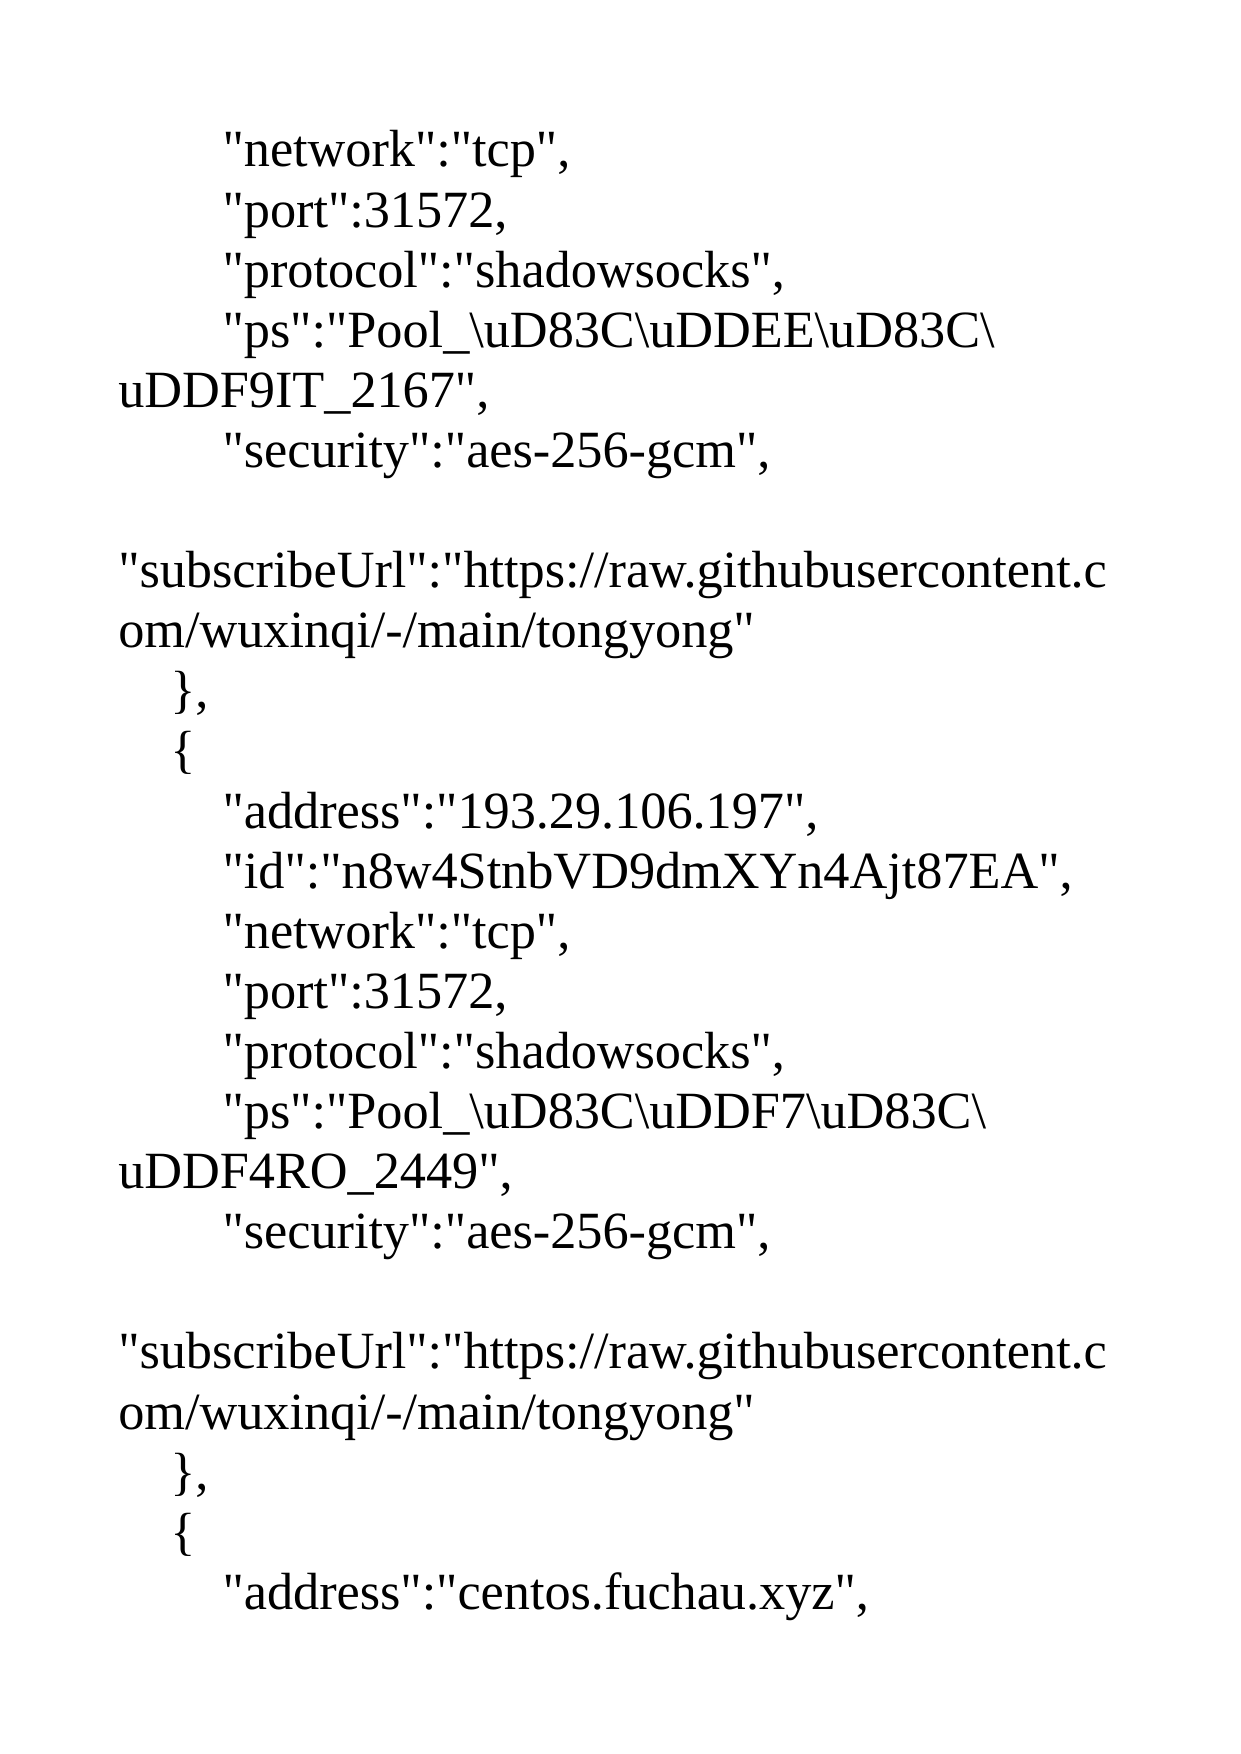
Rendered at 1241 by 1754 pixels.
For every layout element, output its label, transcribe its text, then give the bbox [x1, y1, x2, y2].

text "port":31572, [118, 178, 1122, 238]
text "security":"aes-256-gcm", [118, 419, 1122, 479]
text "id":"n8w4StnbVD9dmXYn4Ajt87EA", [118, 839, 1122, 899]
text "subscribeUrl":"https://raw.githubusercontent.com/wuxinqi/-/main/tongyong" [118, 479, 1122, 659]
text "subscribeUrl":"https://raw.githubusercontent.com/wuxinqi/-/main/tongyong" [118, 1260, 1122, 1440]
text "protocol":"shadowsocks", [118, 1020, 1122, 1080]
text "ps":"Pool_\uD83C\uDDEE\uD83C\uDDF9IT_2167", [118, 298, 1122, 419]
text "address":"193.29.106.197", [118, 779, 1122, 839]
text "ps":"Pool_\uD83C\uDDF7\uD83C\uDDF4RO_2449", [118, 1080, 1122, 1200]
text }, [118, 659, 1122, 719]
text "network":"tcp", [118, 118, 1122, 178]
text { [118, 1501, 1122, 1561]
text "protocol":"shadowsocks", [118, 238, 1122, 298]
text "security":"aes-256-gcm", [118, 1200, 1122, 1260]
text "network":"tcp", [118, 899, 1122, 959]
text { [118, 719, 1122, 779]
text "address":"centos.fuchau.xyz", [118, 1561, 1122, 1621]
text }, [118, 1440, 1122, 1501]
text "port":31572, [118, 959, 1122, 1020]
